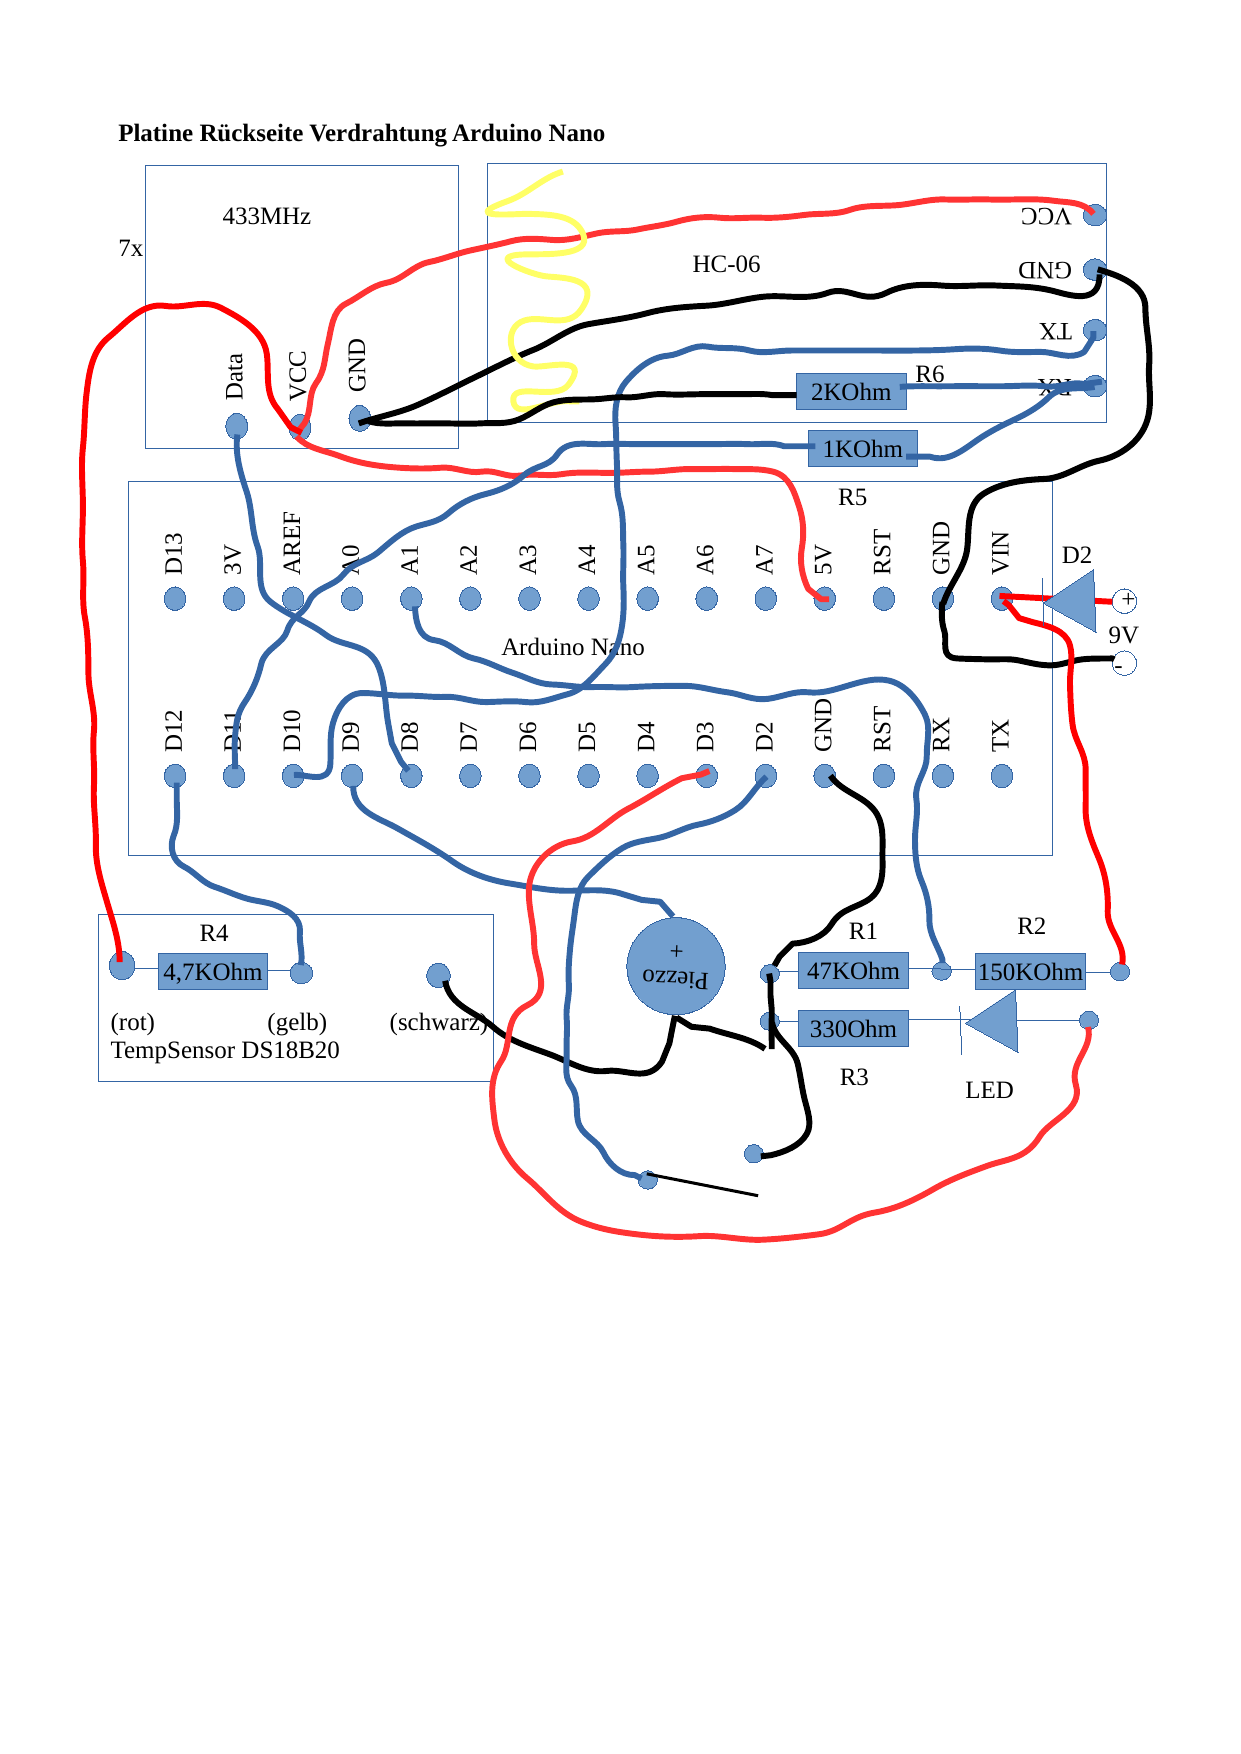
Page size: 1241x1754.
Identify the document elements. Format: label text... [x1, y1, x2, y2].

text [459, 251, 487, 262]
text [146, 233, 458, 262]
text [512, 233, 1106, 262]
text 7x [118, 233, 145, 262]
text [488, 233, 579, 243]
text [459, 233, 487, 250]
text [1107, 233, 1122, 262]
text Platine Rückseite Verdrahtung Arduino Nano [118, 118, 1122, 147]
text [488, 241, 580, 262]
